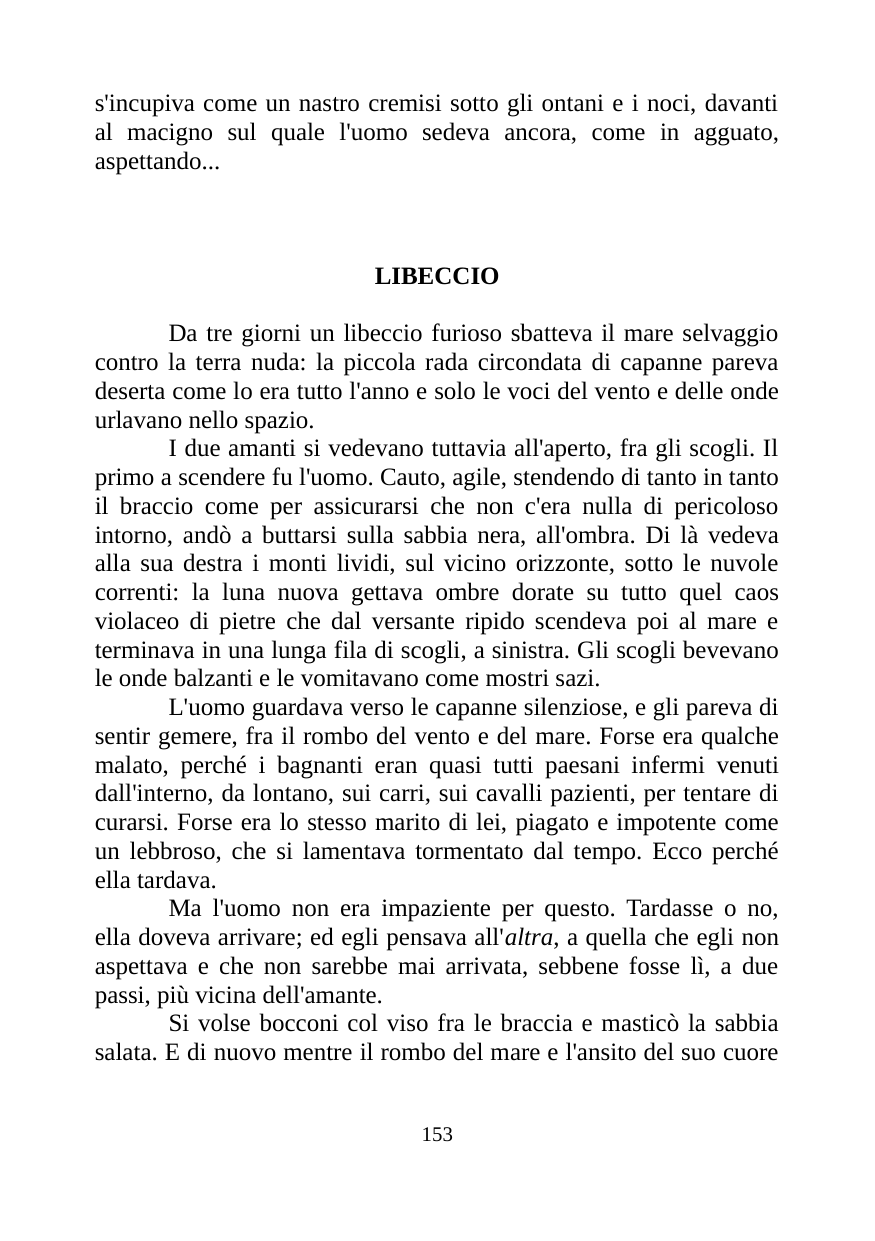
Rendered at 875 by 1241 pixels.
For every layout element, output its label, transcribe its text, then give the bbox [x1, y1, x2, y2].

text LIBECCIO [94, 261, 779, 290]
text Ma l'uomo non era impaziente per questo. Tardasse o no, ella doveva arrivare; ed egli pensava all'altra, a quella che egli non aspettava e che non sarebbe mai arrivata, sebbene fosse lì, a due passi, più vicina dell'amante. [94, 893, 779, 1008]
text Si volse bocconi col viso fra le braccia e masticò la sabbia salata. E di nuovo mentre il rombo del mare e l'ansito del suo cuore [94, 1008, 779, 1066]
text L'uomo guardava verso le capanne silenziose, e gli pareva di sentir gemere, fra il rombo del vento e del mare. Forse era qualche malato, perché i bagnanti eran quasi tutti paesani infermi venuti dall'interno, da lontano, sui carri, sui cavalli pazienti, per tentare di curarsi. Forse era lo stesso marito di lei, piagato e impotente come un lebbroso, che si lamentava tormentato dal tempo. Ecco perché ella tardava. [94, 692, 779, 893]
text s'incupiva come un nastro cremisi sotto gli ontani e i noci, davanti al macigno sul quale l'uomo sedeva ancora, come in agguato, aspettando... [94, 88, 779, 175]
text Da tre giorni un libeccio furioso sbatteva il mare selvaggio contro la terra nuda: la piccola rada circondata di capanne pareva deserta come lo era tutto l'anno e solo le voci del vento e delle onde urlavano nello spazio. [94, 318, 779, 433]
text I due amanti si vedevano tuttavia all'aperto, fra gli scogli. Il primo a scendere fu l'uomo. Cauto, agile, stendendo di tanto in tanto il braccio come per assicurarsi che non c'era nulla di pericoloso intorno, andò a buttarsi sulla sabbia nera, all'ombra. Di là vedeva alla sua destra i monti lividi, sul vicino orizzonte, sotto le nuvole correnti: la luna nuova gettava ombre dorate su tutto quel caos violaceo di pietre che dal versante ripido scendeva poi al mare e terminava in una lunga fila di scogli, a sinistra. Gli scogli bevevano le onde balzanti e le vomitavano come mostri sazi. [94, 433, 779, 692]
